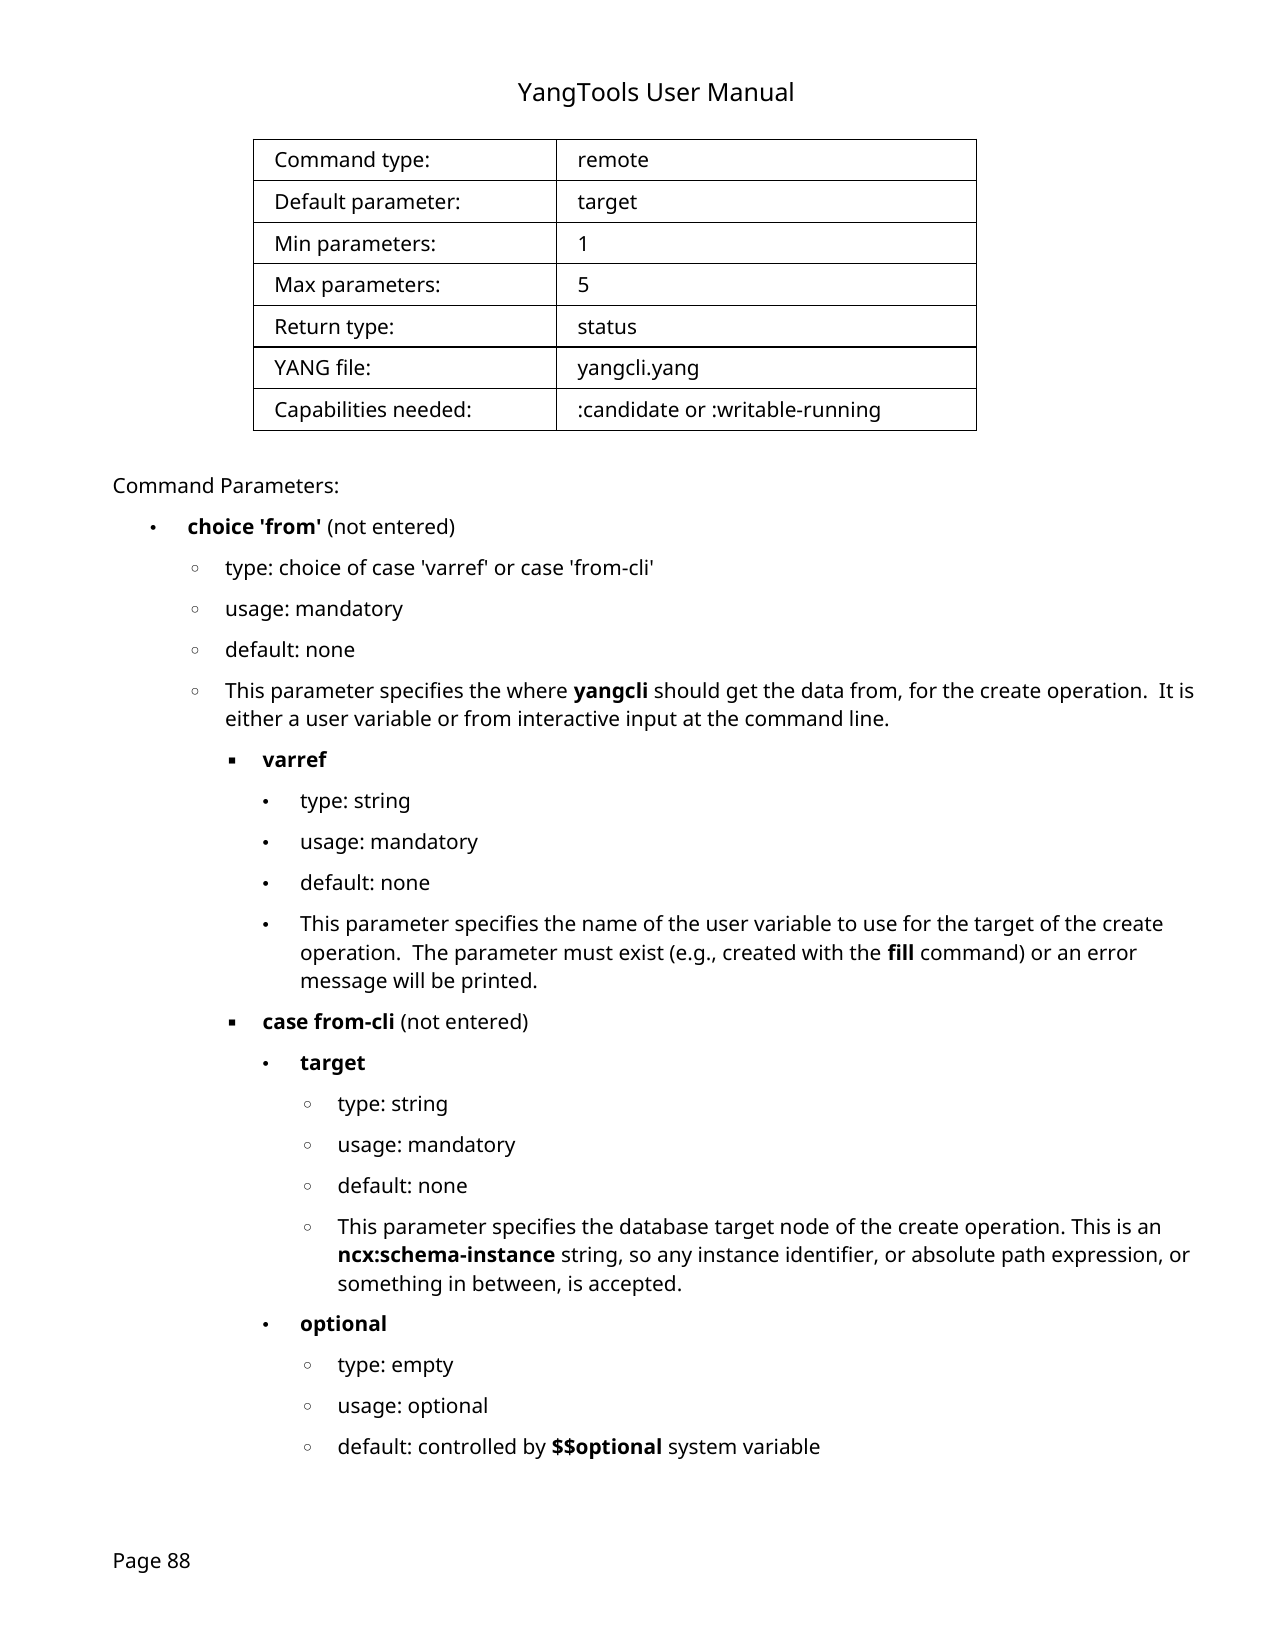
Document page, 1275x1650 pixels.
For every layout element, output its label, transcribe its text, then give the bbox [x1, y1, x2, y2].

table_cell 1 [557, 223, 976, 263]
table_cell :candidate or :writable-running [557, 389, 976, 429]
list usage: mandatory [262, 827, 1200, 856]
list target [262, 1048, 1200, 1076]
list varref [225, 746, 1200, 774]
list This parameter specifies the where yangcli should get the data from, for the create operation. It is either a user variable or from interactive input at the command line. [187, 676, 1200, 733]
table_cell Max parameters: [254, 264, 556, 305]
table_cell Default parameter: [254, 181, 556, 222]
list type: string [300, 1089, 1200, 1117]
table_cell target [557, 181, 976, 222]
table_header Command type: [254, 140, 556, 180]
list usage: optional [300, 1391, 1200, 1420]
table_cell YANG file: [254, 348, 556, 388]
list This parameter specifies the database target node of the create operation. This is an ncx:schema-instance string, so any instance identifier, or absolute path expression, or something in between, is accepted. [300, 1212, 1200, 1297]
table_cell Capabilities needed: [254, 389, 556, 429]
table_header remote [557, 140, 976, 180]
table_cell status [557, 306, 976, 346]
table_cell Return type: [254, 306, 556, 346]
list optional [262, 1309, 1200, 1338]
list usage: mandatory [300, 1130, 1200, 1158]
text Command Parameters: [112, 471, 1200, 500]
list default: none [187, 635, 1200, 664]
table_cell Min parameters: [254, 223, 556, 263]
list type: empty [300, 1351, 1200, 1379]
list type: string [262, 786, 1200, 815]
list default: none [300, 1171, 1200, 1199]
list type: choice of case 'varref' or case 'from-cli' [187, 553, 1200, 582]
list choice 'from' (not entered) [150, 512, 1200, 541]
list default: controlled by $$optional system variable [300, 1432, 1200, 1461]
table_cell 5 [557, 264, 976, 305]
list This parameter specifies the name of the user variable to use for the target of the create operation. The parameter must exist (e.g., created with the fill command) or an error message will be printed. [262, 909, 1200, 994]
list case from-cli (not entered) [225, 1007, 1200, 1036]
list default: none [262, 868, 1200, 897]
list usage: mandatory [187, 594, 1200, 623]
table_cell yangcli.yang [557, 348, 976, 388]
